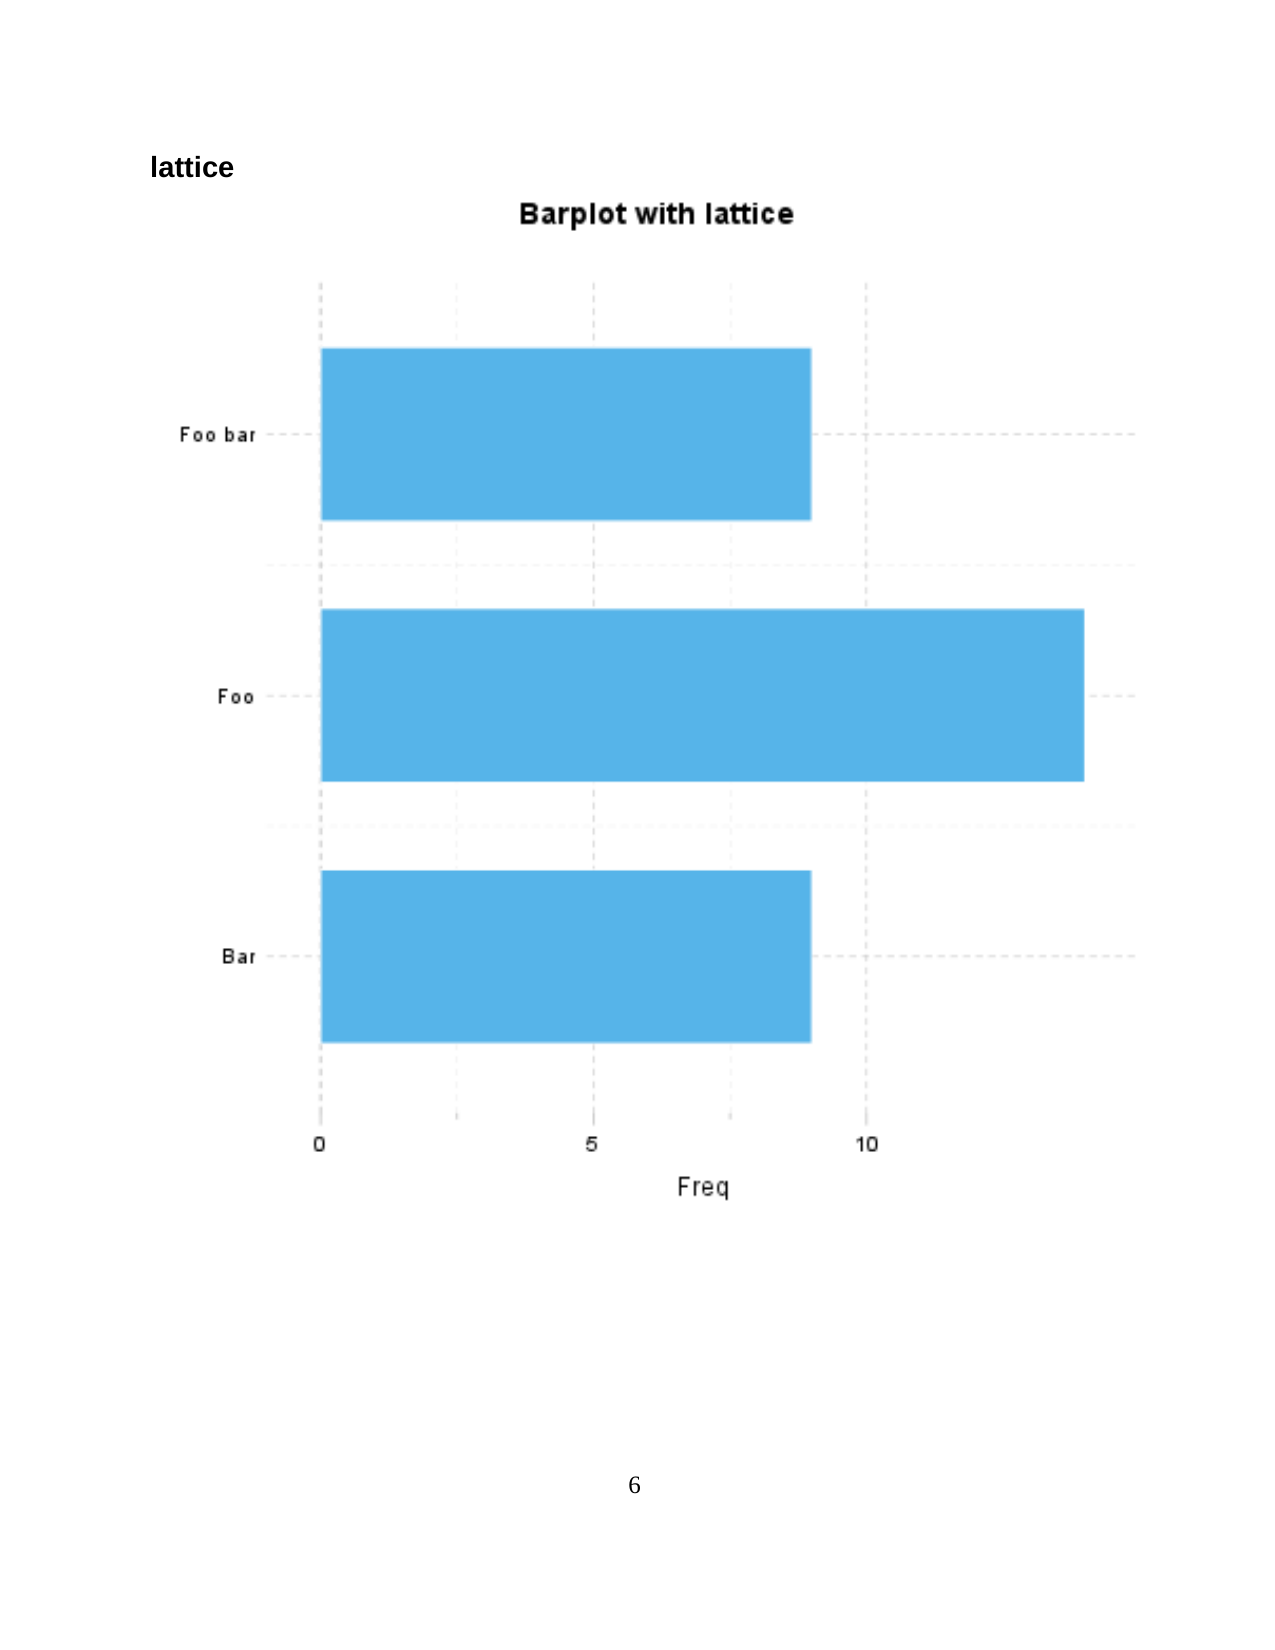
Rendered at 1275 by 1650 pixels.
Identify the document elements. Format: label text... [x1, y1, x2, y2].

subtitle lattice [150, 150, 1125, 183]
picture [150, 196, 1163, 1209]
